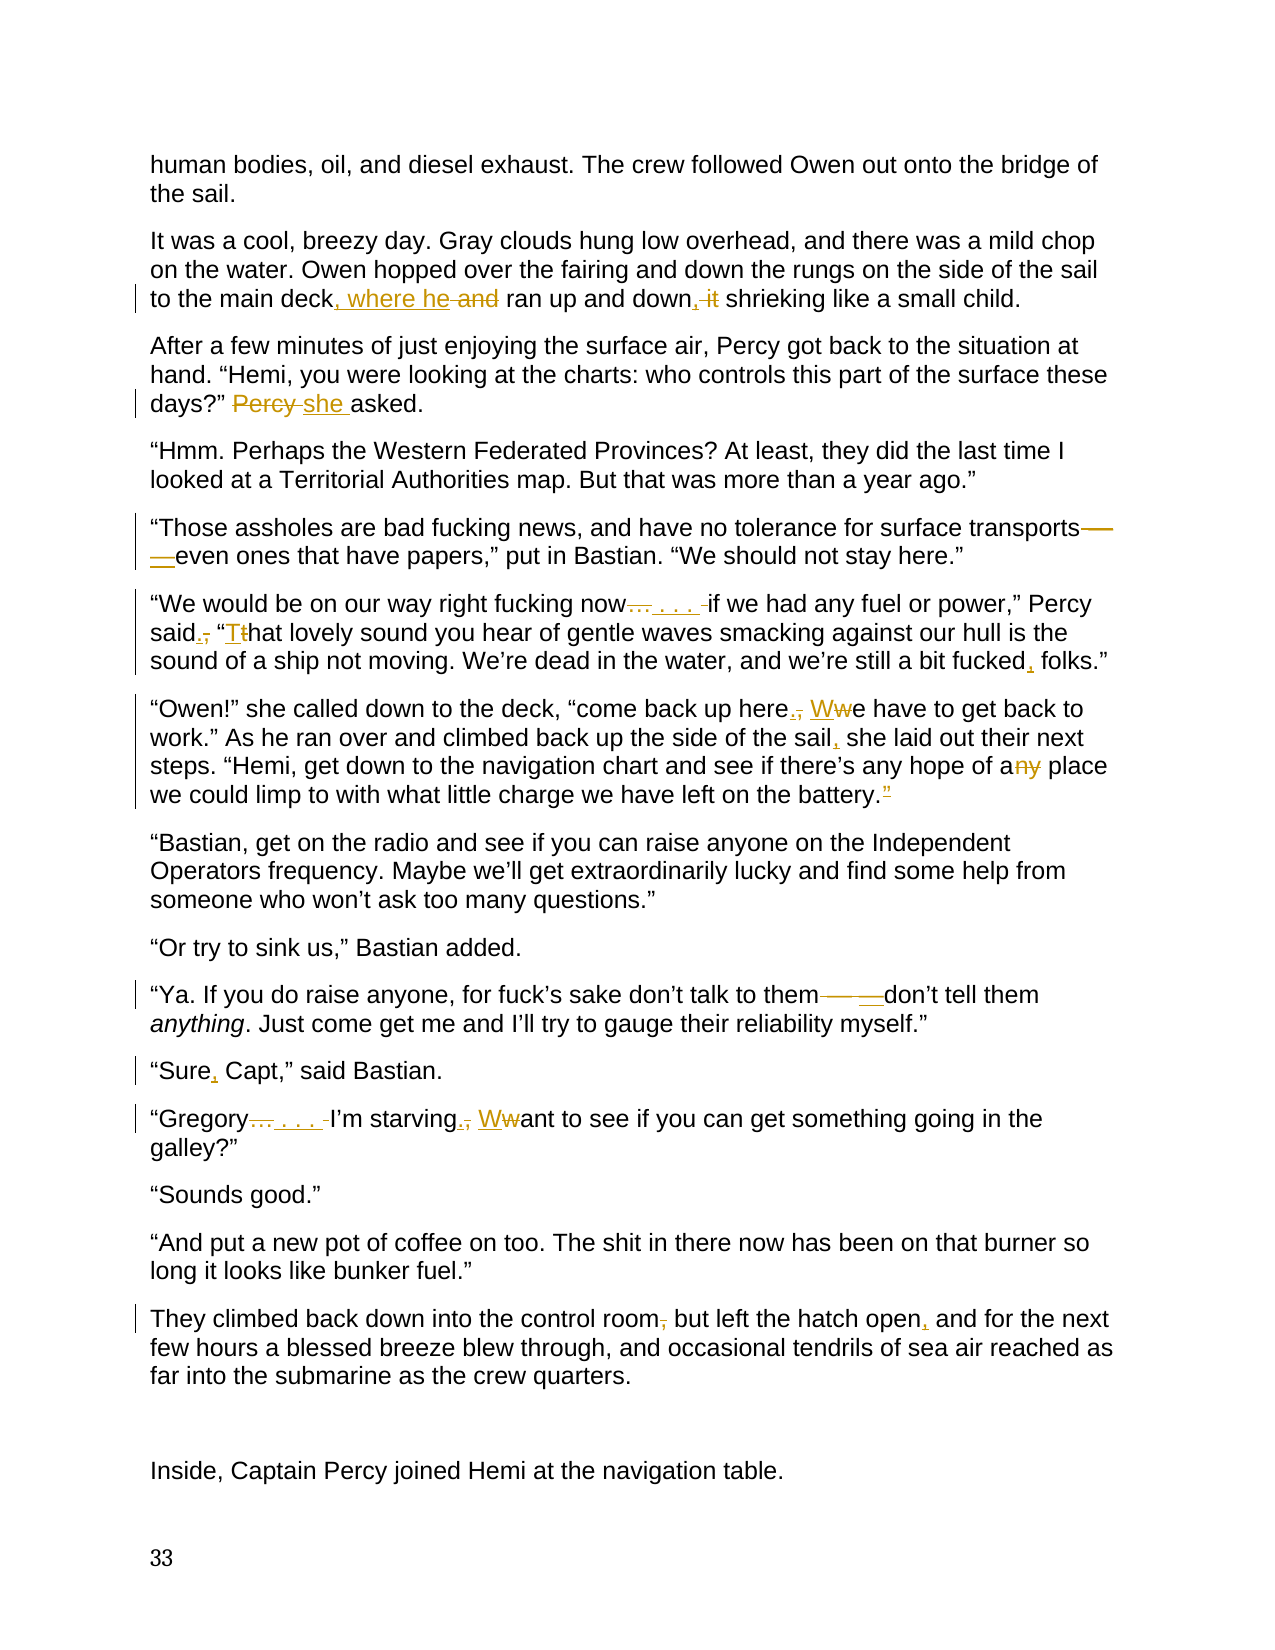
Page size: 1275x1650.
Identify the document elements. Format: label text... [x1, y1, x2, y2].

text “Hmm. Perhaps the Western Federated Provinces? At least, they did the last time I looked at a Territorial Authorities map. But that was more than a year ago.” [150, 436, 1125, 494]
text It was a cool, breezy day. Gray clouds hung low overhead, and there was a mild chop on the water. Owen hopped over the fairing and down the rungs on the side of the sail to the main deck, where he ran up and down, shrieking like a small child. [150, 226, 1125, 312]
text “Sounds good.” [150, 1180, 1125, 1209]
text “Sure, Capt,” said Bastian. [150, 1056, 1125, 1085]
text “And put a new pot of coffee on too. The shit in there now has been on that burner so long it looks like bunker fuel.” [150, 1227, 1125, 1285]
text “Ya. If you do raise anyone, for fuck’s sake don’t talk to them—don’t tell them anything. Just come get me and I’ll try to gauge their reliability myself.” [150, 980, 1125, 1037]
text “Owen!” she called down to the deck, “come back up here. We have to get back to work.” As he ran over and climbed back up the side of the sail, she laid out their next steps. “Hemi, get down to the navigation chart and see if there’s any hope of a place we could limp to with what little charge we have left on the battery. [150, 694, 1125, 809]
text “Gregory . . . I’m starving. Want to see if you can get something going in the galley?” [150, 1104, 1125, 1161]
text “Bastian, get on the radio and see if you can raise anyone on the Independent Operators frequency. Maybe we’ll get extraordinarily lucky and find some help from someone who won’t ask too many questions.” [150, 827, 1125, 914]
text “We would be on our way right fucking now . . . if we had any fuel or power,” Percy said. “That lovely sound you hear of gentle waves smacking against our hull is the sound of a ship not moving. We’re dead in the water, and we’re still a bit fucked, folks.” [150, 589, 1125, 675]
text “Those assholes are bad fucking news, and have no tolerance for surface transports—even ones that have papers,” put in Bastian. “We should not stay here.” [150, 512, 1125, 570]
text “Or try to sink us,” Bastian added. [150, 932, 1125, 961]
text human bodies, oil, and diesel exhaust. The crew followed Owen out onto the bridge of the sail. [150, 150, 1125, 207]
text They climbed back down into the control room but left the hatch open, and for the next few hours a blessed breeze blew through, and occasional tendrils of sea air reached as far into the submarine as the crew quarters. [150, 1304, 1125, 1390]
text After a few minutes of just enjoying the surface air, Percy got back to the situation at hand. “Hemi, you were looking at the charts: who controls this part of the surface these days?” she asked. [150, 331, 1125, 417]
text Inside, Captain Percy joined Hemi at the navigation table. [150, 1456, 1125, 1485]
